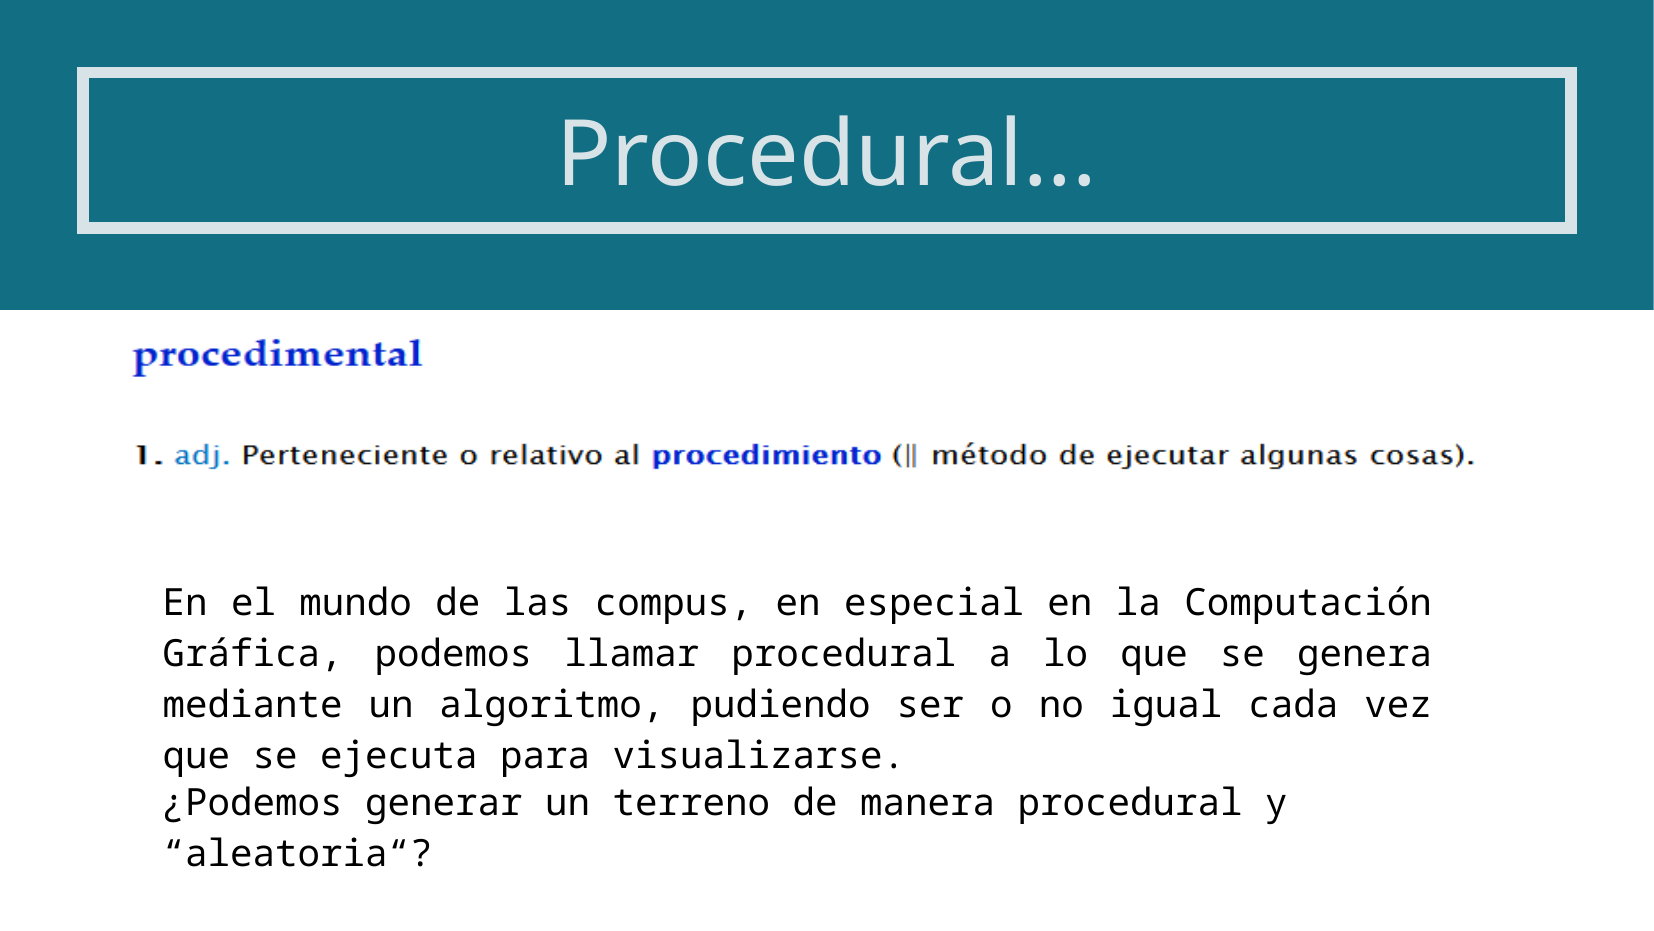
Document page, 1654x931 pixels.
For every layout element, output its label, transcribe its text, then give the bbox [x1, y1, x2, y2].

picture [0, 0, 1654, 931]
text_box En el mundo de las compus, en especial en la Computación Gráfica, podemos llamar procedural a lo que se genera mediante un algoritmo, pudiendo ser o no igual cada vez que se ejecuta para visualizarse. [147, 567, 1447, 733]
title Procedural... [82, 72, 1571, 228]
text_box ¿Podemos generar un terreno de manera procedural y “aleatoria“? [147, 767, 1506, 821]
